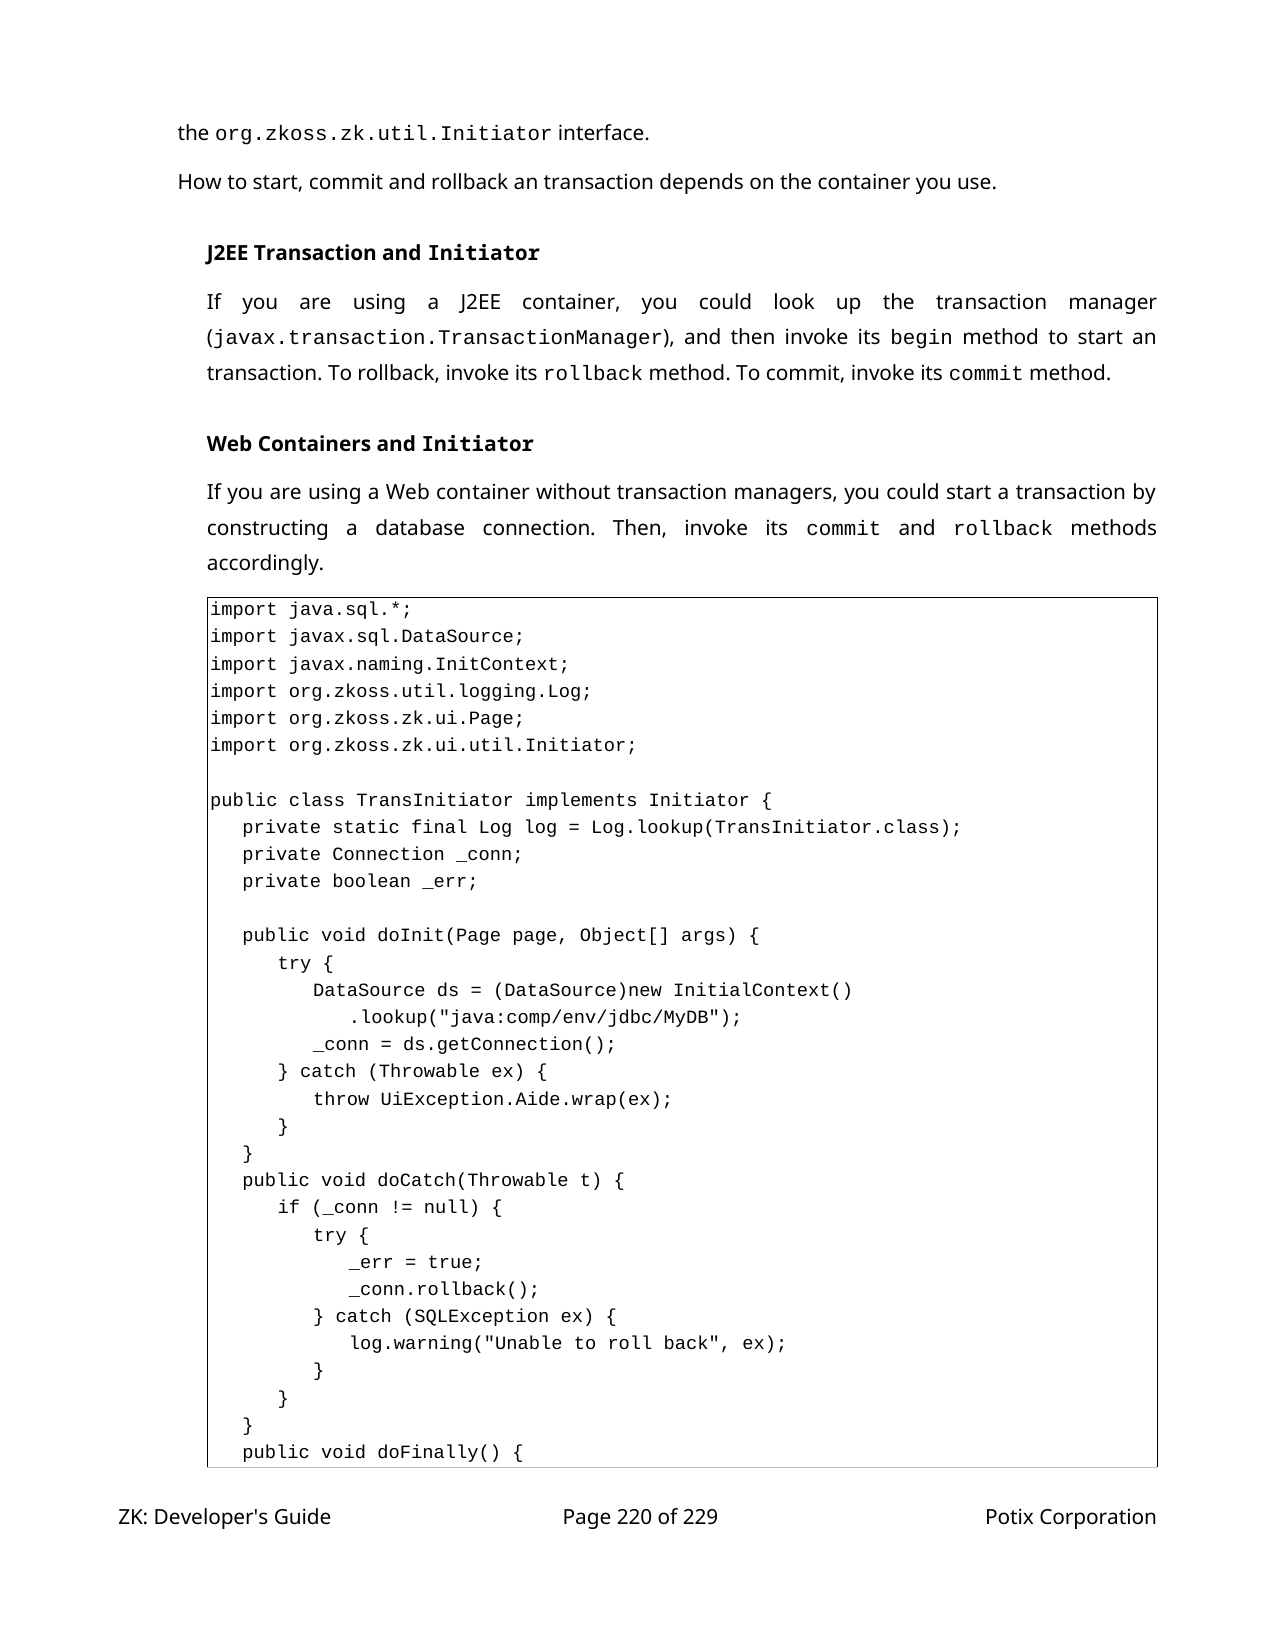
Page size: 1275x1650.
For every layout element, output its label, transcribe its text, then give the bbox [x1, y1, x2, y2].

text If you are using a J2EE container, you could look up the transaction manager (javax.transaction.TransactionManager), and then invoke its begin method to start an transaction. To rollback, invoke its rollback method. To commit, invoke its commit method. [207, 287, 1157, 386]
text } catch (SQLException ex) { [208, 1304, 1157, 1328]
text } [208, 1386, 1157, 1410]
text throw UiException.Aide.wrap(ex); [208, 1086, 1157, 1111]
text } [208, 1114, 1157, 1138]
text import javax.naming.InitContext; [208, 651, 1157, 676]
text } [208, 1141, 1157, 1165]
text _conn.rollback(); [208, 1277, 1157, 1301]
text If you are using a Web container without transaction managers, you could start a transaction by constructing a database connection. Then, invoke its commit and rollback methods accordingly. [207, 477, 1157, 576]
text import org.zkoss.zk.ui.Page; [208, 706, 1157, 730]
text .lookup("java:comp/env/jdbc/MyDB"); [208, 1005, 1157, 1029]
text import org.zkoss.util.logging.Log; [208, 679, 1157, 703]
text the org.zkoss.zk.util.Initiator interface. [177, 118, 1157, 147]
text import javax.sql.DataSource; [208, 624, 1157, 648]
text try { [208, 951, 1157, 975]
text private static final Log log = Log.lookup(TransInitiator.class); [208, 814, 1157, 839]
text DataSource ds = (DataSource)new InitialContext() [208, 978, 1157, 1002]
text private boolean _err; [208, 869, 1157, 893]
text try { [208, 1222, 1157, 1247]
text public class TransInitiator implements Initiator { [208, 787, 1157, 812]
text } [208, 1358, 1157, 1383]
text } [208, 1413, 1157, 1437]
subtitle Web Containers and Initiator [207, 429, 1157, 457]
text public void doInit(Page page, Object[] args) { [208, 923, 1157, 948]
text private Connection _conn; [208, 842, 1157, 866]
text How to start, commit and rollback an transaction depends on the container you use. [177, 167, 1157, 196]
subtitle J2EE Transaction and Initiator [207, 238, 1157, 266]
text if (_conn != null) { [208, 1195, 1157, 1219]
text _conn = ds.getConnection(); [208, 1032, 1157, 1056]
text import org.zkoss.zk.ui.util.Initiator; [208, 733, 1157, 757]
text _err = true; [208, 1249, 1157, 1274]
text } catch (Throwable ex) { [208, 1059, 1157, 1083]
text log.warning("Unable to roll back", ex); [208, 1331, 1157, 1355]
text public void doCatch(Throwable t) { [208, 1168, 1157, 1192]
text import java.sql.*; [208, 598, 1157, 621]
text public void doFinally() { [208, 1440, 1157, 1467]
